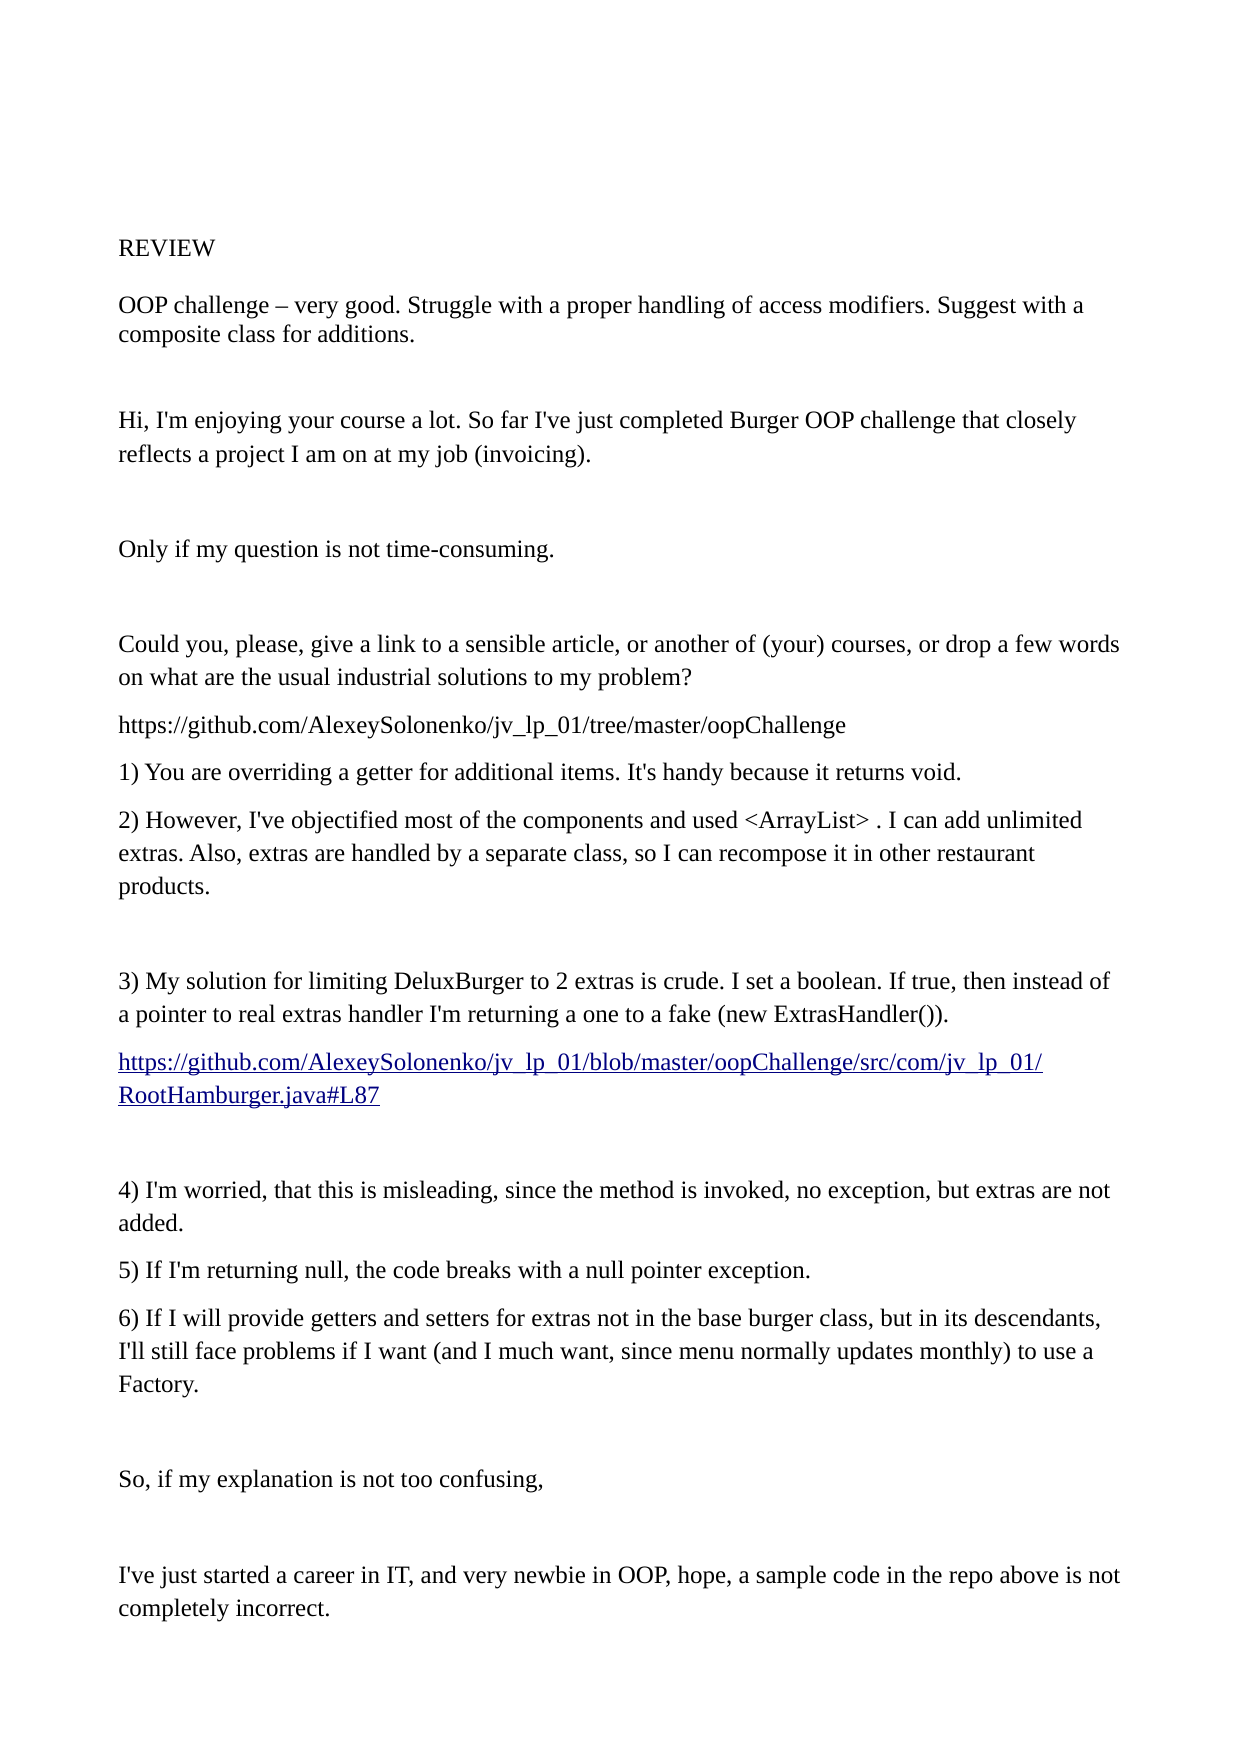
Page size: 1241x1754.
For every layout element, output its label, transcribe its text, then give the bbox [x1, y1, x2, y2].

text 2) However, I've objectified most of the components and used <ArrayList> . I can add unlimited extras. Also, extras are handled by a separate class, so I can recompose it in other restaurant products. [118, 805, 1122, 900]
text Only if my question is not time-consuming. [118, 534, 1122, 563]
text 5) If I'm returning null, the code breaks with a null pointer exception. [118, 1256, 1122, 1284]
text https://github.com/AlexeySolonenko/jv_lp_01/tree/master/oopChallenge [118, 710, 1122, 738]
text 4) I'm worried, that this is misleading, since the method is invoked, no exception, but extras are not added. [118, 1175, 1122, 1237]
text 3) My solution for limiting DeluxBurger to 2 extras is crude. I set a boolean. If true, then instead of a pointer to real extras handler I'm returning a one to a fake (new ExtrasHandler()). [118, 966, 1122, 1028]
text I've just started a career in IT, and very newbie in OOP, hope, a sample code in the repo above is not completely incorrect. [118, 1560, 1122, 1621]
text OOP challenge – very good. Struggle with a proper handling of access modifiers. Suggest with a composite class for additions. [118, 291, 1122, 348]
text So, if my explanation is not too confusing, [118, 1464, 1122, 1493]
text Could you, please, give a link to a sensible article, or another of (your) courses, or drop a few words on what are the usual industrial solutions to my problem? [118, 629, 1122, 691]
text 1) You are overriding a getter for additional items. It's handy because it returns void. [118, 757, 1122, 786]
text REVIEW [118, 233, 1122, 262]
text https://github.com/AlexeySolonenko/jv_lp_01/blob/master/oopChallenge/src/com/jv_lp_01/RootHamburger.java#L87 [118, 1047, 1122, 1108]
text 6) If I will provide getters and setters for extras not in the base burger class, but in its descendants, I'll still face problems if I want (and I much want, since menu normally updates monthly) to use a Factory. [118, 1303, 1122, 1398]
text Hi, I'm enjoying your course a lot. So far I've just completed Burger OOP challenge that closely reflects a project I am on at my job (invoicing). [118, 406, 1122, 467]
